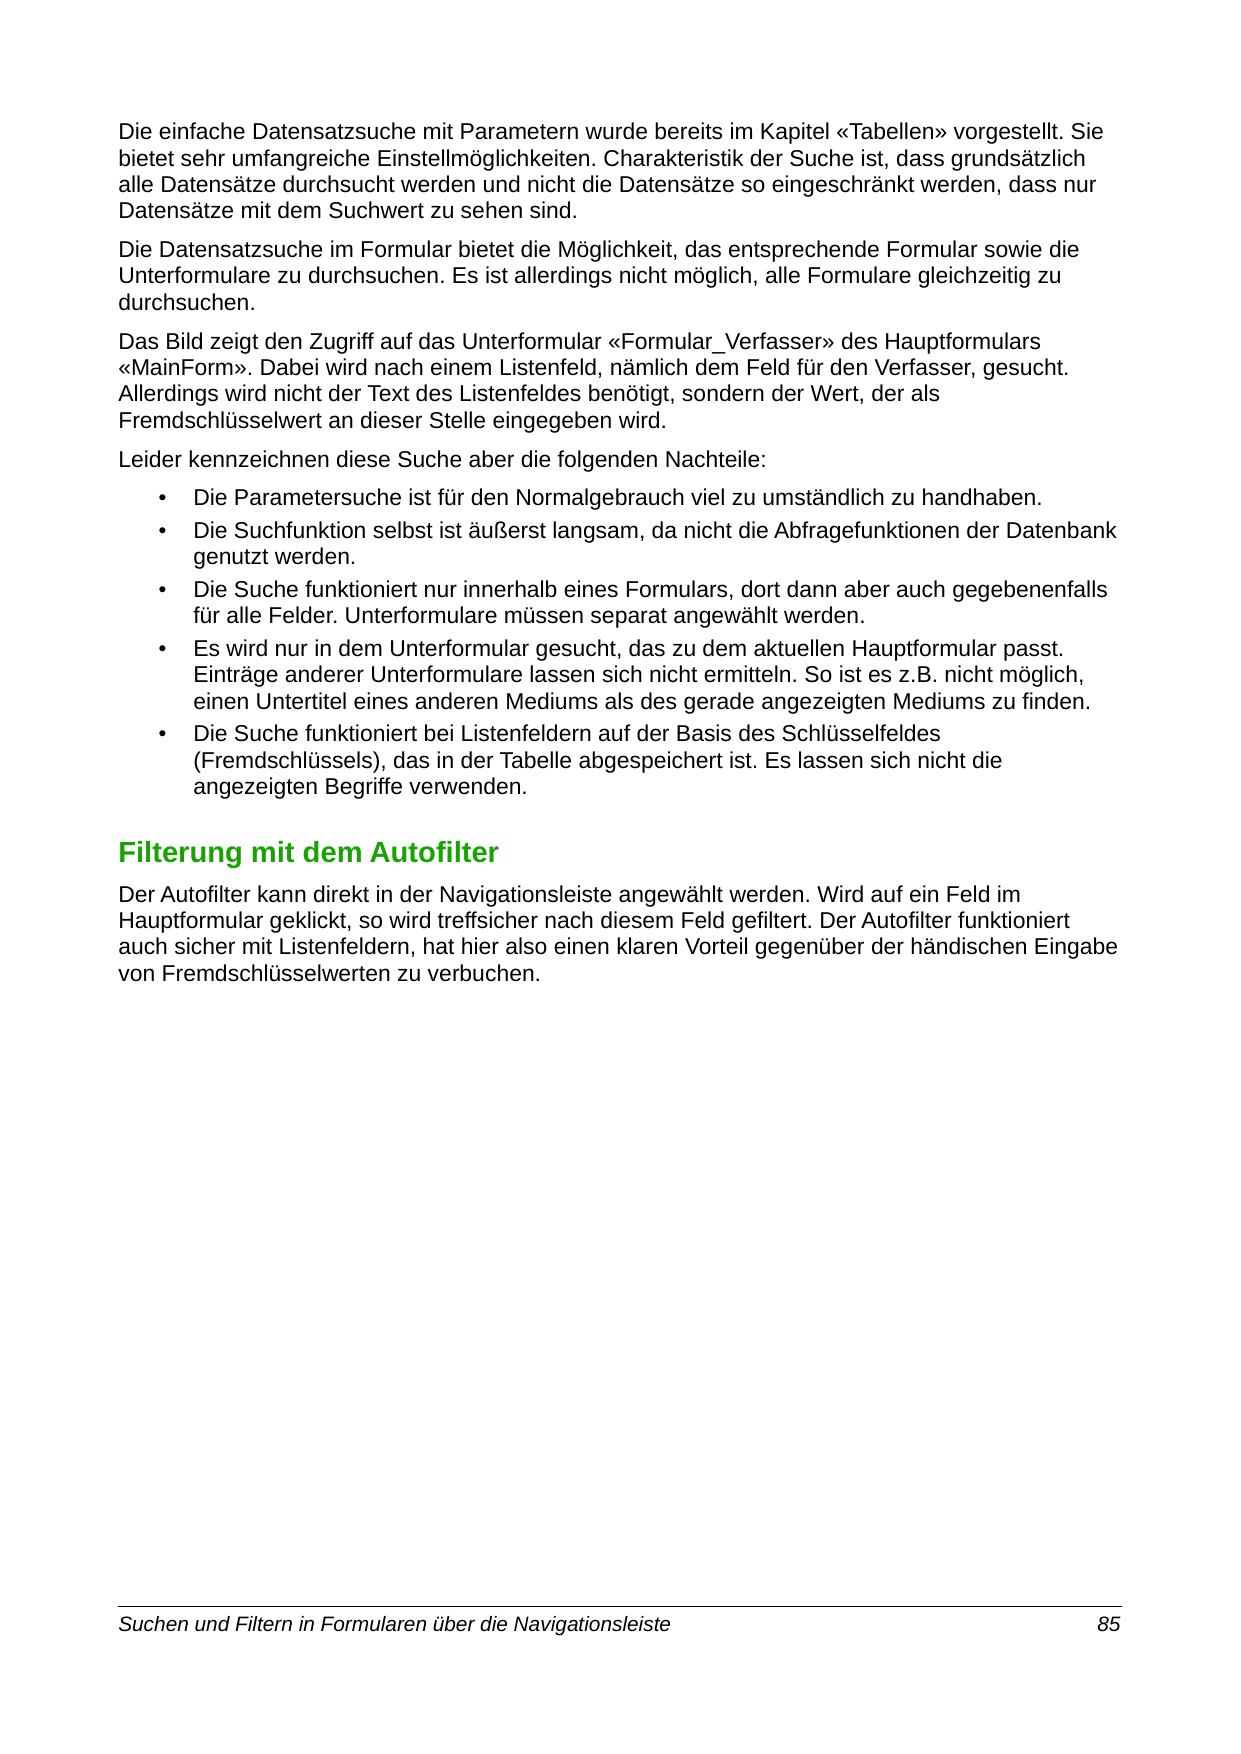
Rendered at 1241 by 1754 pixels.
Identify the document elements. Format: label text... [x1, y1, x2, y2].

text Das Bild zeigt den Zugriff auf das Unterformular «Formular_Verfasser» des Hauptformulars «MainForm». Dabei wird nach einem Listenfeld, nämlich dem Feld für den Verfasser, gesucht. Allerdings wird nicht der Text des Listenfeldes benötigt, sondern der Wert, der als Fremdschlüsselwert an dieser Stelle eingegeben wird. [118, 328, 1122, 433]
text Die einfache Datensatzsuche mit Parametern wurde bereits im Kapitel «Tabellen» vorgestellt. Sie bietet sehr umfangreiche Einstellmöglichkeiten. Charakteristik der Suche ist, dass grundsätzlich alle Datensätze durchsucht werden und nicht die Datensätze so eingeschränkt werden, dass nur Datensätze mit dem Suchwert zu sehen sind. [118, 118, 1122, 223]
text Leider kennzeichnen diese Suche aber die folgenden Nachteile: [118, 446, 1122, 472]
subtitle Filterung mit dem Autofilter [118, 835, 1122, 868]
text Der Autofilter kann direkt in der Navigationsleiste angewählt werden. Wird auf ein Feld im Hauptformular geklickt, so wird treffsicher nach diesem Feld gefiltert. Der Autofilter funktioniert auch sicher mit Listenfeldern, hat hier also einen klaren Vorteil gegenüber der händischen Eingabe von Fremdschlüsselwerten zu verbuchen. [118, 881, 1122, 986]
list Die Suche funktioniert bei Listenfeldern auf der Basis des Schlüsselfeldes (Fremdschlüssels), das in der Tabelle abgespeichert ist. Es lassen sich nicht die angezeigten Begriffe verwenden. [156, 720, 1122, 799]
list Die Parametersuche ist für den Normalgebrauch viel zu umständlich zu handhaben. [156, 484, 1122, 511]
text Die Datensatzsuche im Formular bietet die Möglichkeit, das entsprechende Formular sowie die Unterformulare zu durchsuchen. Es ist allerdings nicht möglich, alle Formulare gleichzeitig zu durchsuchen. [118, 236, 1122, 315]
list Es wird nur in dem Unterformular gesucht, das zu dem aktuellen Hauptformular passt. Einträge anderer Unterformulare lassen sich nicht ermitteln. So ist es z.B. nicht möglich, einen Untertitel eines anderen Mediums als des gerade angezeigten Mediums zu finden. [156, 635, 1122, 714]
list Die Suchfunktion selbst ist äußerst langsam, da nicht die Abfragefunktionen der Datenbank genutzt werden. [156, 517, 1122, 570]
list Die Suche funktioniert nur innerhalb eines Formulars, dort dann aber auch gegebenenfalls für alle Felder. Unterformulare müssen separat angewählt werden. [156, 576, 1122, 629]
